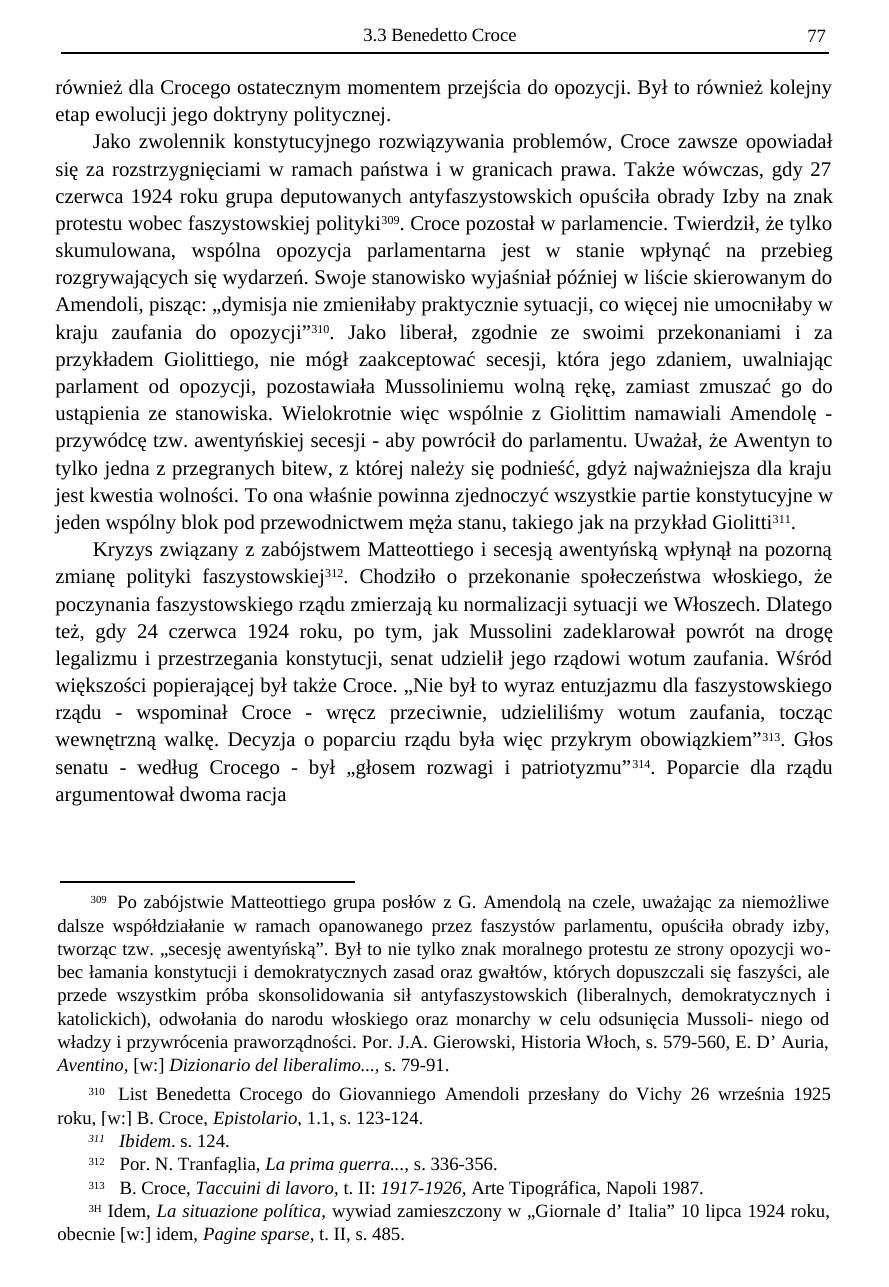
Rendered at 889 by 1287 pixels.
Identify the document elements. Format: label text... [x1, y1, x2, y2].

text 312 Por. N. Tranfaglia, La prima guerra..., s. 336-356. [57, 1153, 831, 1173]
text 77 [807, 25, 832, 47]
text 313 B. Croce, Taccuini di lavoro, t. II: 1917-1926, Arte Tipográfica, Napoli 1987. [57, 1177, 831, 1196]
text 3H Idem, La situazione política, wywiad zamieszczony w „Giornale d’ Italia” 10 lipca 1924 roku, obecnie [w:] idem, Pagine sparse, t. II, s. 485. [57, 1200, 831, 1245]
text Jako zwolennik konstytucyjnego rozwiązywania problemów, Croce zawsze opowiadał się za rozstrzygnięciami w ramach państwa i w granicach prawa. Także wówczas, gdy 27 czerwca 1924 roku grupa deputowanych antyfaszystowskich opu­ściła obrady Izby na znak protestu wobec faszystowskiej polityki309. Croce pozostał w parlamencie. Twierdził, że tylko skumulowana, wspólna opozycja parlamentarna jest w stanie wpłynąć na przebieg rozgrywających się wydarzeń. Swoje stanowisko wyjaśniał później w liście skierowanym do Amendoli, pisząc: „dymisja nie zmie­niłaby praktycznie sytuacji, co więcej nie umocniłaby w kraju zaufania do opozy­cji”310. Jako liberał, zgodnie ze swoimi przekonaniami i za przykładem Giolittiego, nie mógł zaakceptować secesji, która jego zdaniem, uwalniając parlament od opo­zycji, pozostawiała Mussoliniemu wolną rękę, zamiast zmuszać go do ustąpienia ze stanowiska. Wielokrotnie więc wspólnie z Giolittim namawiali Amendolę - przy­wódcę tzw. awentyńskiej secesji - aby powrócił do parlamentu. Uważał, że Awentyn to tylko jedna z przegranych bitew, z której należy się podnieść, gdyż najważniejsza dla kraju jest kwestia wolności. To ona właśnie powinna zjednoczyć wszystkie par­tie konstytucyjne w jeden wspólny blok pod przewodnictwem męża stanu, takiego jak na przykład Giolitti311. [55, 129, 833, 534]
text 309 Po zabójstwie Matteottiego grupa posłów z G. Amendolą na czele, uważając za niemożliwe dalsze współdziałanie w ramach opanowanego przez faszystów parlamentu, opuściła obrady izby, tworząc tzw. „secesję awentyńską”. Był to nie tylko znak moralnego protestu ze strony opozycji wo­bec łamania konstytucji i demokratycznych zasad oraz gwałtów, których dopuszczali się faszyści, ale przede wszystkim próba skonsolidowania sił antyfaszystowskich (liberalnych, demokratycz­nych i katolickich), odwołania do narodu włoskiego oraz monarchy w celu odsunięcia Mussoli- niego od władzy i przywrócenia praworządności. Por. J.A. Gierowski, Historia Włoch, s. 579-560, E. D’ Auria, Aventino, [w:] Dizionario del liberalimo..., s. 79-91. [57, 891, 831, 1076]
text Kryzys związany z zabójstwem Matteottiego i secesją awentyńską wpłynął na pozorną zmianę polityki faszystowskiej312. Chodziło o przekonanie społeczeństwa włoskiego, że poczynania faszystowskiego rządu zmierzają ku normalizacji sytuacji we Włoszech. Dlatego też, gdy 24 czerwca 1924 roku, po tym, jak Mussolini zade­klarował powrót na drogę legalizmu i przestrzegania konstytucji, senat udzielił jego rządowi wotum zaufania. Wśród większości popierającej był także Croce. „Nie był to wyraz entuzjazmu dla faszystowskiego rządu - wspominał Croce - wręcz prze­ciwnie, udzieliliśmy wotum zaufania, tocząc wewnętrzną walkę. Decyzja o popar­ciu rządu była więc przykrym obowiązkiem”313. Głos senatu - według Crocego - był „głosem rozwagi i patriotyzmu”314. Poparcie dla rządu argumentował dwoma racja­ [55, 537, 833, 806]
text również dla Crocego ostatecznym momentem przejścia do opozycji. Był to również kolejny etap ewolucji jego doktryny politycznej. [55, 75, 833, 126]
text 3.3 Benedetto Croce [363, 24, 527, 46]
text 310 List Benedetta Crocego do Giovanniego Amendoli przesłany do Vichy 26 września 1925 roku, [w:] B. Croce, Epistolario, 1.1, s. 123-124. [57, 1083, 831, 1126]
text 311 Ibidem, s. 124. [57, 1130, 831, 1146]
